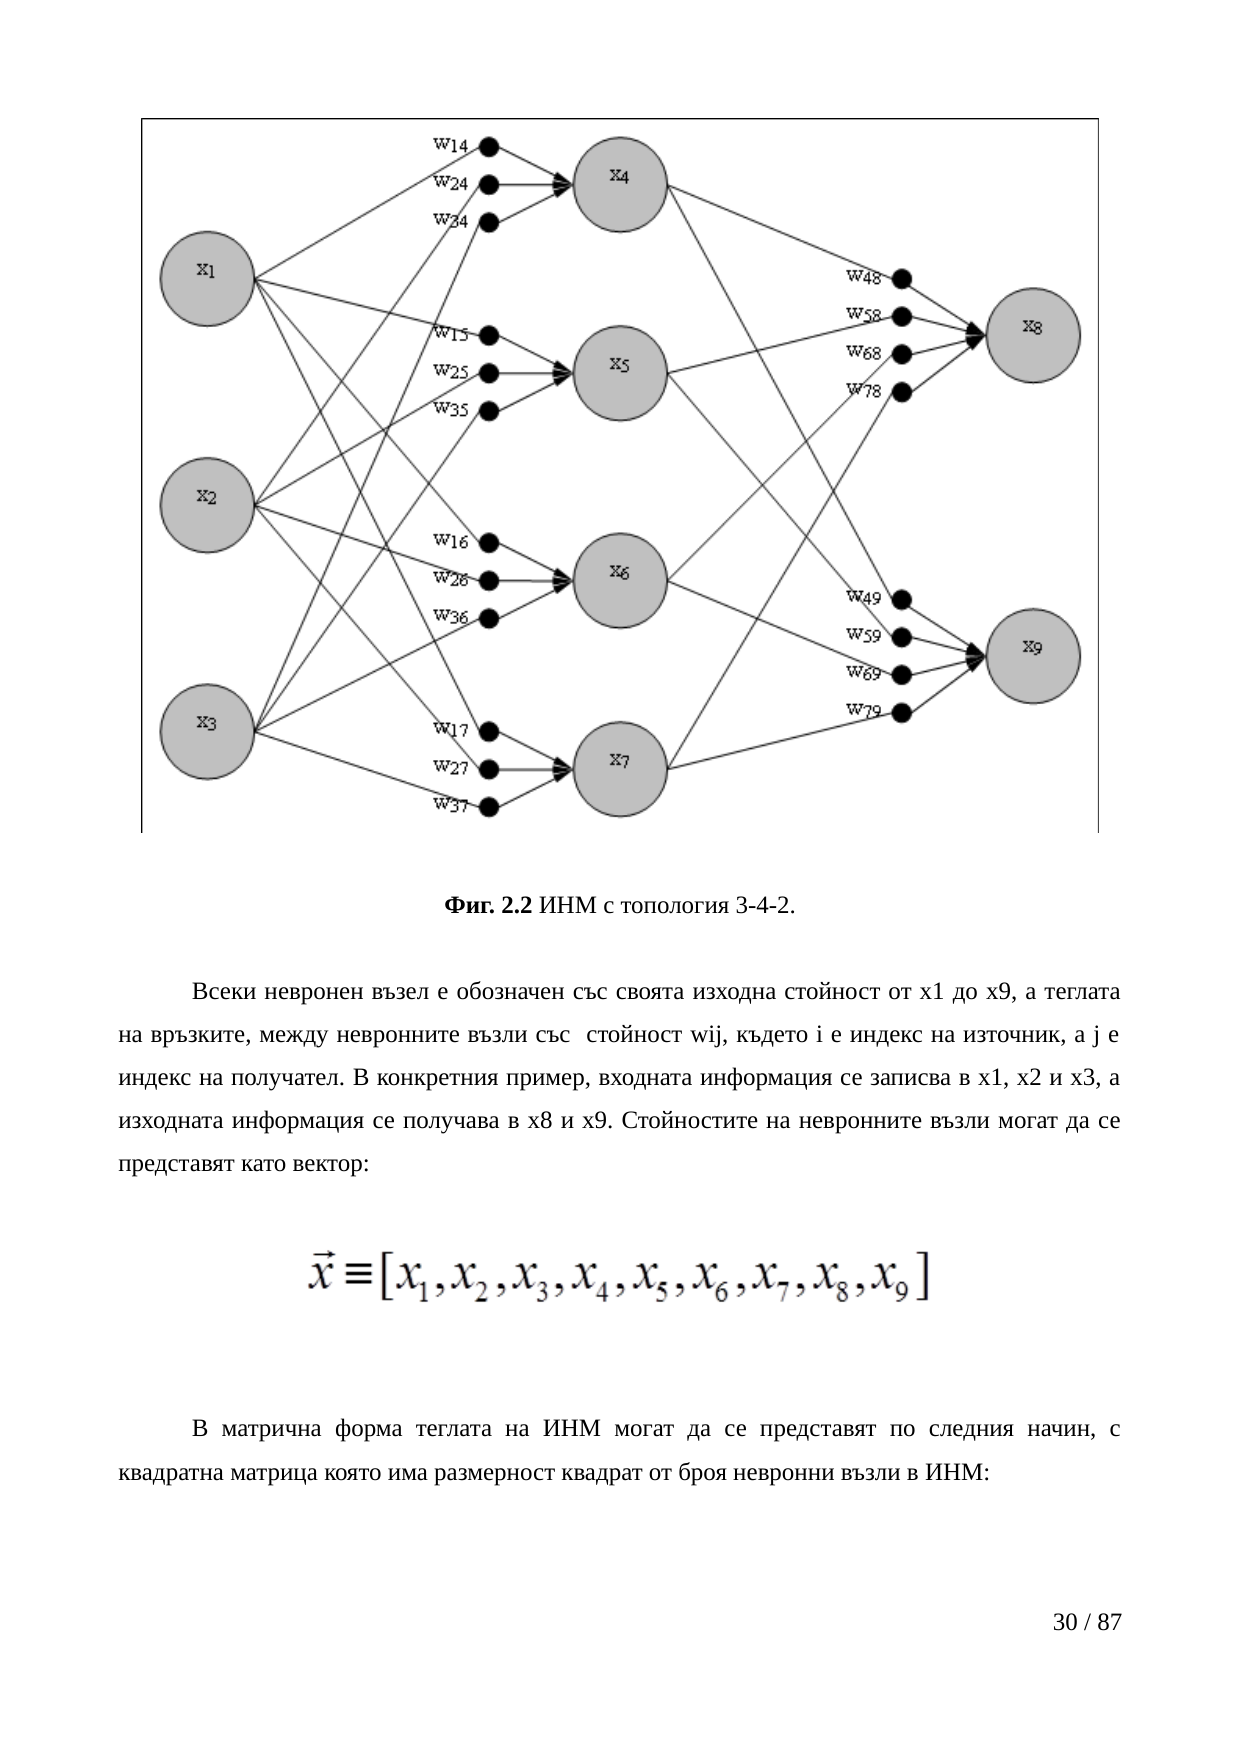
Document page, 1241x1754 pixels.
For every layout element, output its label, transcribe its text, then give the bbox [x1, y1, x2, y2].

text Всеки невронен възел е обозначен със своята изходна стойност от x1 до x9, а теглата на връзките, между невронните възли със стойност wij, където i е индекс на източник, а j е индекс на получател. В конкретния пример, входната информация се записва в x1, x2 и x3, а изходната информация се получава в x8 и x9. Стойностите на невронните възли могат да се представят като вектор: [118, 976, 1122, 1177]
text Фиг. 2.2 ИНМ с топология 3-4-2. [118, 890, 1122, 918]
text В матрична форма теглата на ИНМ могат да се представят по следния начин, с квадратна матрица която има размерност квадрат от броя невронни възли в ИНМ: [118, 1413, 1122, 1485]
